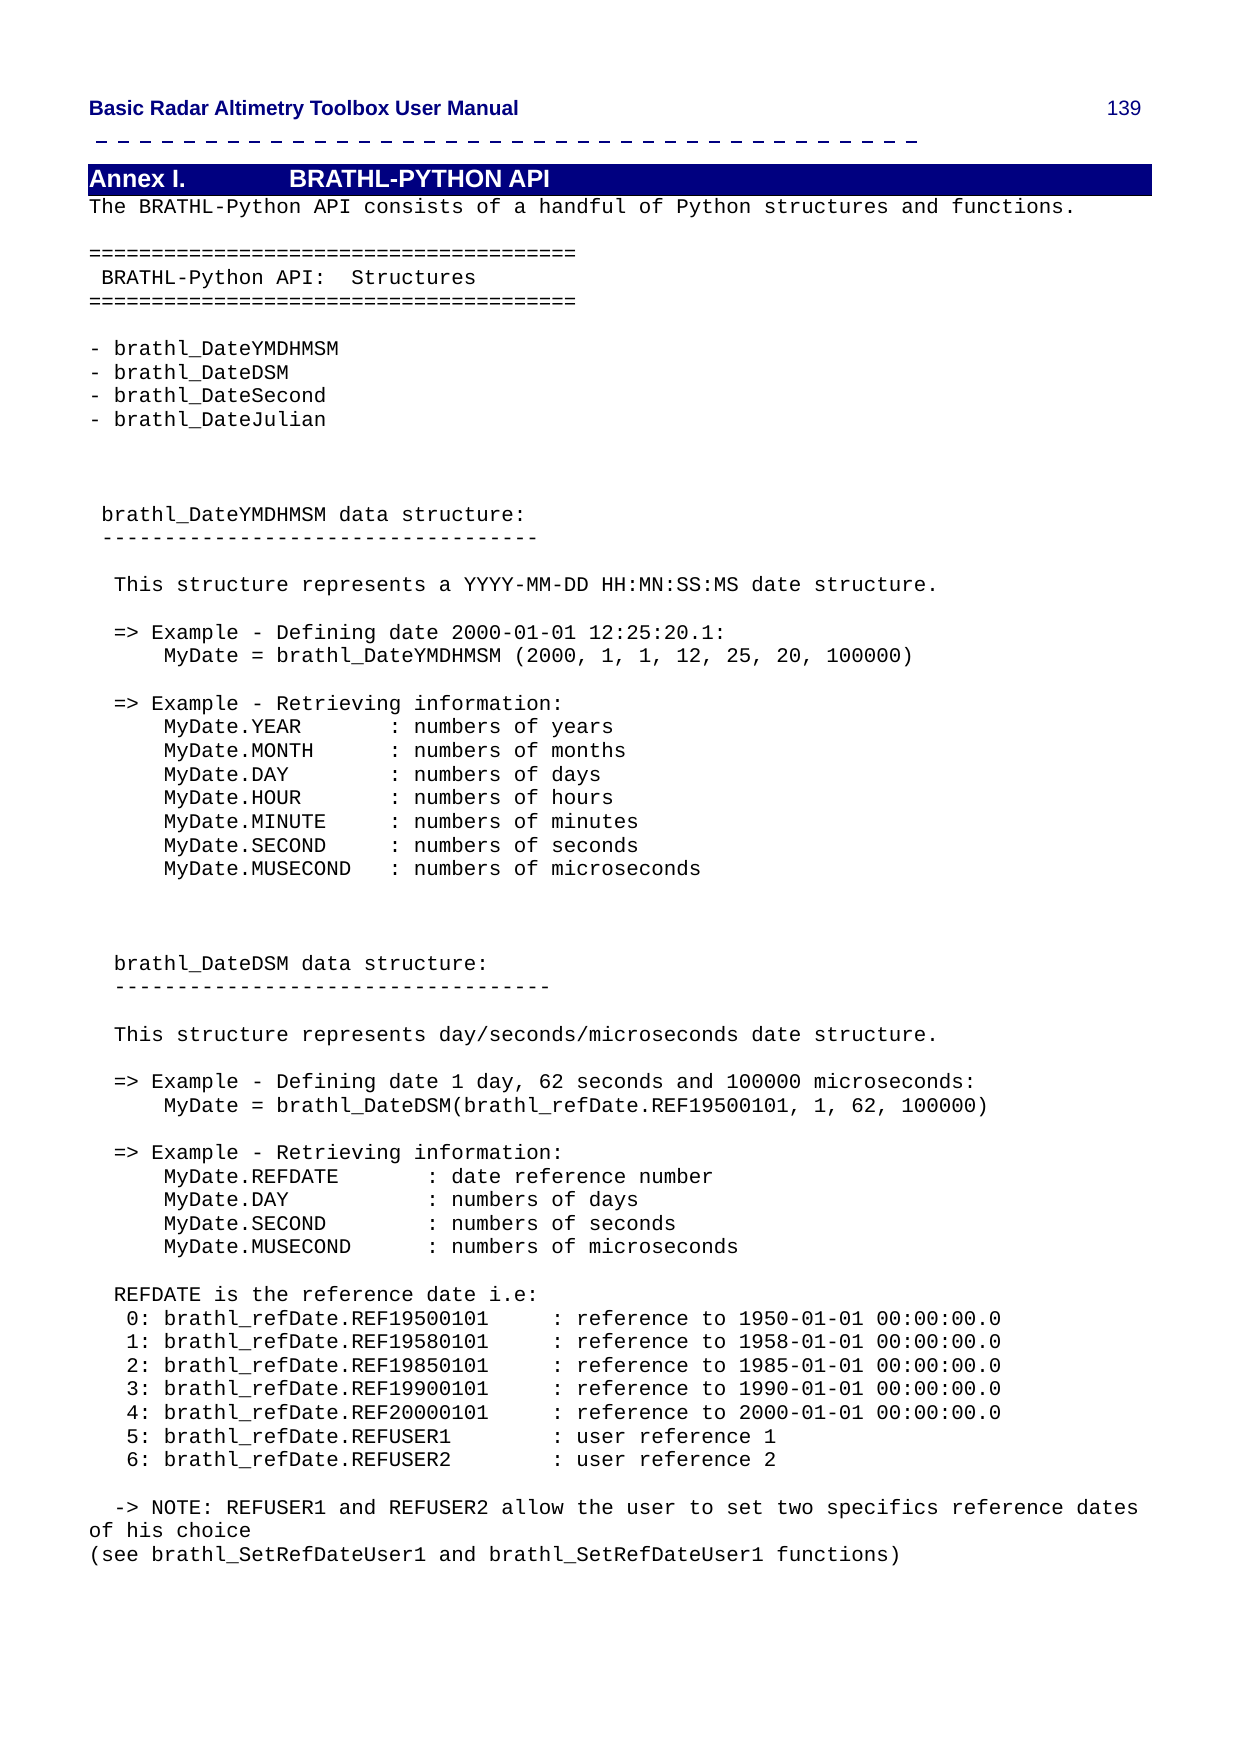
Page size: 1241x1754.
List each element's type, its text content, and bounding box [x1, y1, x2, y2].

text - brathl_DateSecond [88, 385, 1152, 409]
text MyDate = brathl_DateYMDHMSM (2000, 1, 1, 12, 25, 20, 100000) [88, 645, 1152, 669]
text ----------------------------------- [88, 976, 1152, 1000]
text brathl_DateYMDHMSM data structure: [88, 503, 1152, 527]
text => Example - Defining date 2000-01-01 12:25:20.1: [88, 622, 1152, 645]
text MyDate.MINUTE : numbers of minutes [88, 811, 1152, 834]
text => Example - Retrieving information: [88, 1142, 1152, 1166]
text (see brathl_SetRefDateUser1 and brathl_SetRefDateUser1 functions) [88, 1544, 1152, 1568]
text REFDATE is the reference date i.e: [88, 1284, 1152, 1307]
text brathl_DateDSM data structure: [88, 953, 1152, 976]
text ======================================= [88, 243, 1152, 267]
text 4: brathl_refDate.REF20000101 : reference to 2000-01-01 00:00:00.0 [88, 1402, 1152, 1426]
text -> NOTE: REFUSER1 and REFUSER2 allow the user to set two specifics reference dates of his choice [88, 1497, 1152, 1544]
text => Example - Retrieving information: [88, 693, 1152, 716]
text 6: brathl_refDate.REFUSER2 : user reference 2 [88, 1449, 1152, 1473]
text MyDate.YEAR : numbers of years [88, 716, 1152, 740]
text MyDate.REFDATE : date reference number [88, 1166, 1152, 1189]
text ======================================= [88, 291, 1152, 314]
text 5: brathl_refDate.REFUSER1 : user reference 1 [88, 1426, 1152, 1449]
text - brathl_DateYMDHMSM [88, 338, 1152, 362]
list BRATHL-PYTHON API [88, 164, 1152, 196]
text MyDate = brathl_DateDSM(brathl_refDate.REF19500101, 1, 62, 100000) [88, 1095, 1152, 1118]
text ----------------------------------- [88, 527, 1152, 551]
text 0: brathl_refDate.REF19500101 : reference to 1950-01-01 00:00:00.0 [88, 1307, 1152, 1331]
text 1: brathl_refDate.REF19580101 : reference to 1958-01-01 00:00:00.0 [88, 1331, 1152, 1355]
text - brathl_DateJulian [88, 409, 1152, 433]
text MyDate.HOUR : numbers of hours [88, 787, 1152, 811]
text => Example - Defining date 1 day, 62 seconds and 100000 microseconds: [88, 1071, 1152, 1095]
text BRATHL-Python API: Structures [88, 267, 1152, 291]
text MyDate.MUSECOND : numbers of microseconds [88, 858, 1152, 882]
text MyDate.MUSECOND : numbers of microseconds [88, 1237, 1152, 1260]
text 2: brathl_refDate.REF19850101 : reference to 1985-01-01 00:00:00.0 [88, 1355, 1152, 1378]
text MyDate.DAY : numbers of days [88, 764, 1152, 787]
text This structure represents day/seconds/microseconds date structure. [88, 1024, 1152, 1047]
text MyDate.SECOND : numbers of seconds [88, 834, 1152, 858]
text MyDate.DAY : numbers of days [88, 1189, 1152, 1213]
text 3: brathl_refDate.REF19900101 : reference to 1990-01-01 00:00:00.0 [88, 1378, 1152, 1402]
text The BRATHL-Python API consists of a handful of Python structures and functions. [88, 196, 1152, 220]
text This structure represents a YYYY-MM-DD HH:MN:SS:MS date structure. [88, 574, 1152, 598]
text - brathl_DateDSM [88, 362, 1152, 385]
text MyDate.SECOND : numbers of seconds [88, 1213, 1152, 1237]
text MyDate.MONTH : numbers of months [88, 740, 1152, 764]
